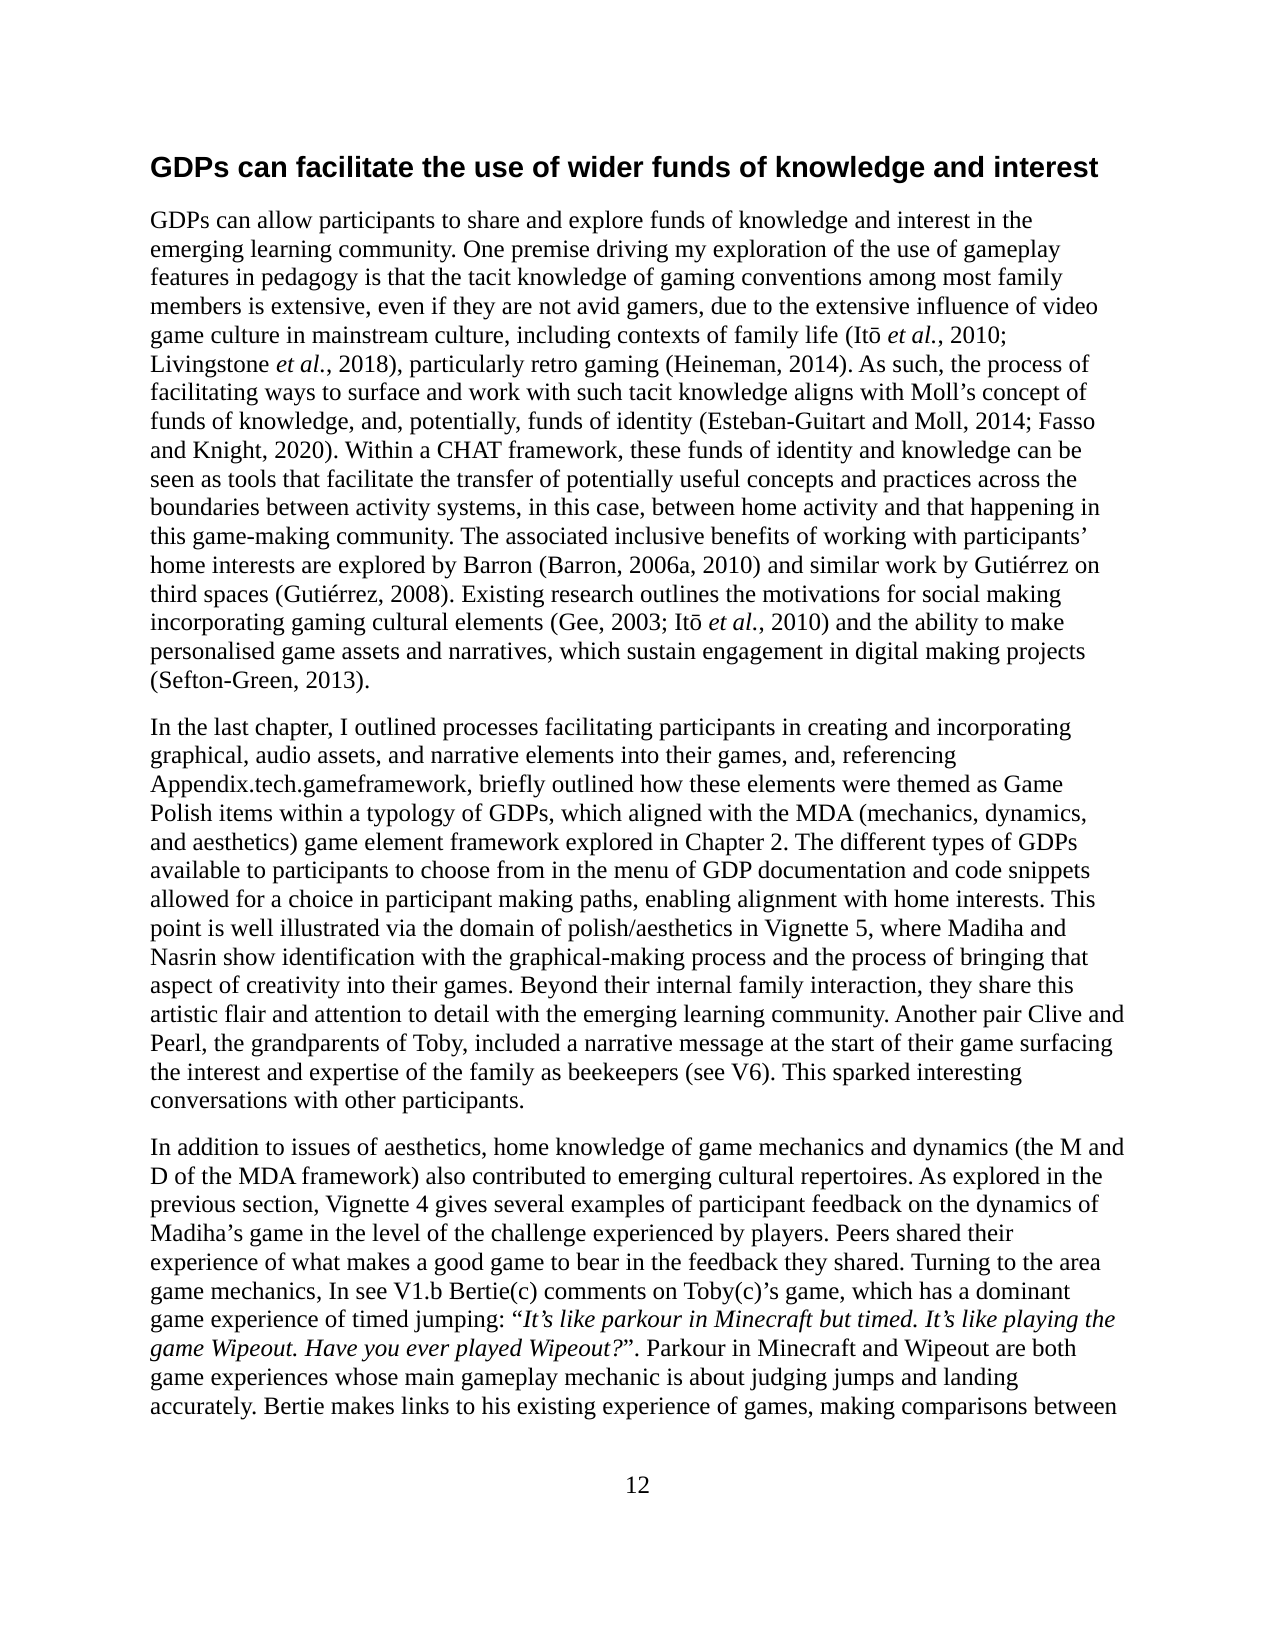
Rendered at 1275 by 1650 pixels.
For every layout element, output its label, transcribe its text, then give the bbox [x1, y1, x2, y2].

subtitle GDPs can facilitate the use of wider funds of knowledge and interest [150, 150, 1125, 183]
text In addition to issues of aesthetics, home knowledge of game mechanics and dynamics (the M and D of the MDA framework) also contributed to emerging cultural repertoires. As explored in the previous section, Vignette 4 gives several examples of participant feedback on the dynamics of Madiha’s game in the level of the challenge experienced by players. Peers shared their experience of what makes a good game to bear in the feedback they shared. Turning to the area game mechanics, In see V1.b Bertie(c) comments on Toby(c)’s game, which has a dominant game experience of timed jumping: “It’s like parkour in Minecraft but timed. It’s like playing the game Wipeout. Have you ever played Wipeout?”. Parkour in Minecraft and Wipeout are both game experiences whose main gameplay mechanic is about judging jumps and landing accurately. Bertie makes links to his existing experience of games, making comparisons between [150, 1132, 1125, 1419]
text GDPs can allow participants to share and explore funds of knowledge and interest in the emerging learning community. One premise driving my exploration of the use of gameplay features in pedagogy is that the tacit knowledge of gaming conventions among most family members is extensive, even if they are not avid gamers, due to the extensive influence of video game culture in mainstream culture, including contexts of family life (Itō et al., 2010; Livingstone et al., 2018), particularly retro gaming (Heineman, 2014). As such, the process of facilitating ways to surface and work with such tacit knowledge aligns with Moll’s concept of funds of knowledge, and, potentially, funds of identity (Esteban-Guitart and Moll, 2014; Fasso and Knight, 2020). Within a CHAT framework, these funds of identity and knowledge can be seen as tools that facilitate the transfer of potentially useful concepts and practices across the boundaries between activity systems, in this case, between home activity and that happening in this game-making community. The associated inclusive benefits of working with participants’ home interests are explored by Barron (Barron, 2006a, 2010) and similar work by Gutiérrez on third spaces (Gutiérrez, 2008). Existing research outlines the motivations for social making incorporating gaming cultural elements (Gee, 2003; Itō et al., 2010) and the ability to make personalised game assets and narratives, which sustain engagement in digital making projects (Sefton-Green, 2013). [150, 205, 1125, 694]
text In the last chapter, I outlined processes facilitating participants in creating and incorporating graphical, audio assets, and narrative elements into their games, and, referencing Appendix.tech.gameframework, briefly outlined how these elements were themed as Game Polish items within a typology of GDPs, which aligned with the MDA (mechanics, dynamics, and aesthetics) game element framework explored in Chapter 2. The different types of GDPs available to participants to choose from in the menu of GDP documentation and code snippets allowed for a choice in participant making paths, enabling alignment with home interests. This point is well illustrated via the domain of polish/aesthetics in Vignette 5, where Madiha and Nasrin show identification with the graphical-making process and the process of bringing that aspect of creativity into their games. Beyond their internal family interaction, they share this artistic flair and attention to detail with the emerging learning community. Another pair Clive and Pearl, the grandparents of Toby, included a narrative message at the start of their game surfacing the interest and expertise of the family as beekeepers (see V6). This sparked interesting conversations with other participants. [150, 712, 1125, 1114]
